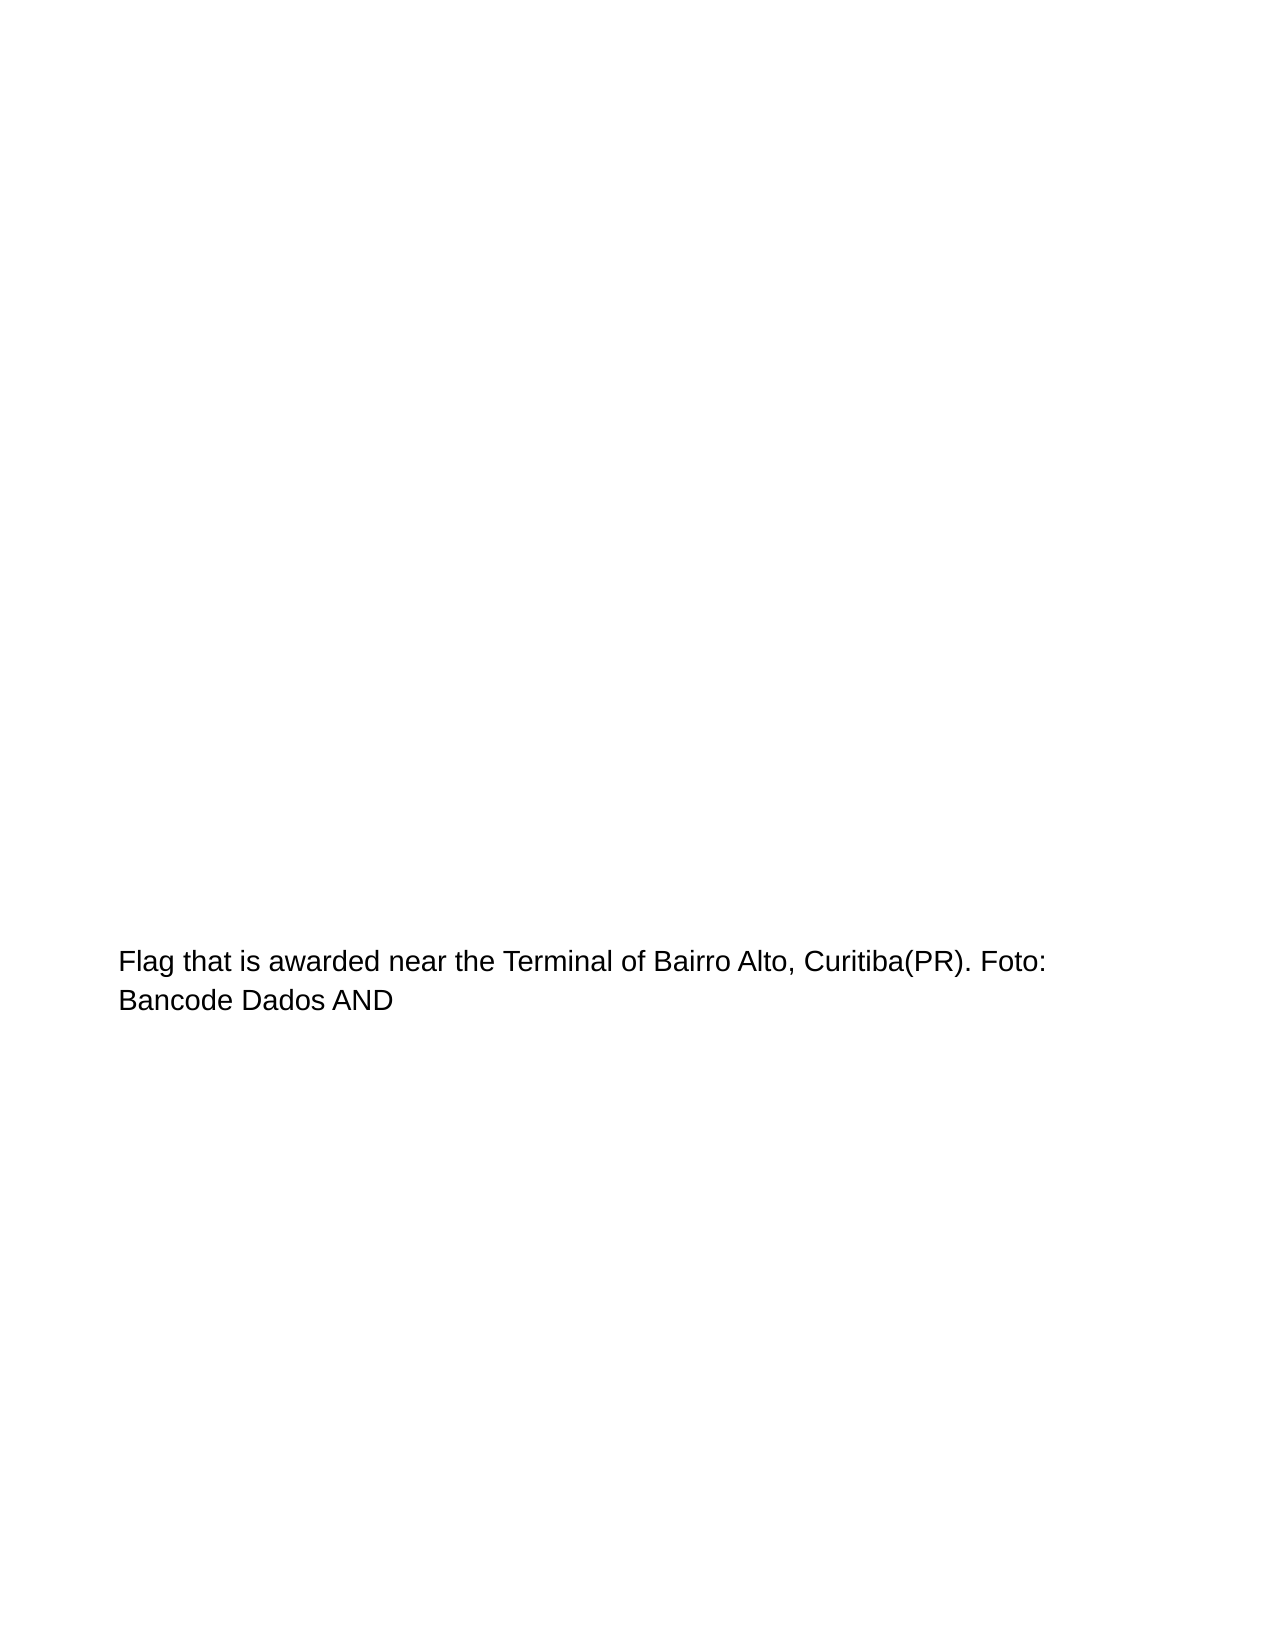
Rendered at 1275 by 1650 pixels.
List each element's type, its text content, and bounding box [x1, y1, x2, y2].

text Flag that is awarded near the Terminal of Bairro Alto, Curitiba(PR). Foto: Bancode Dados AND [118, 944, 1157, 1016]
